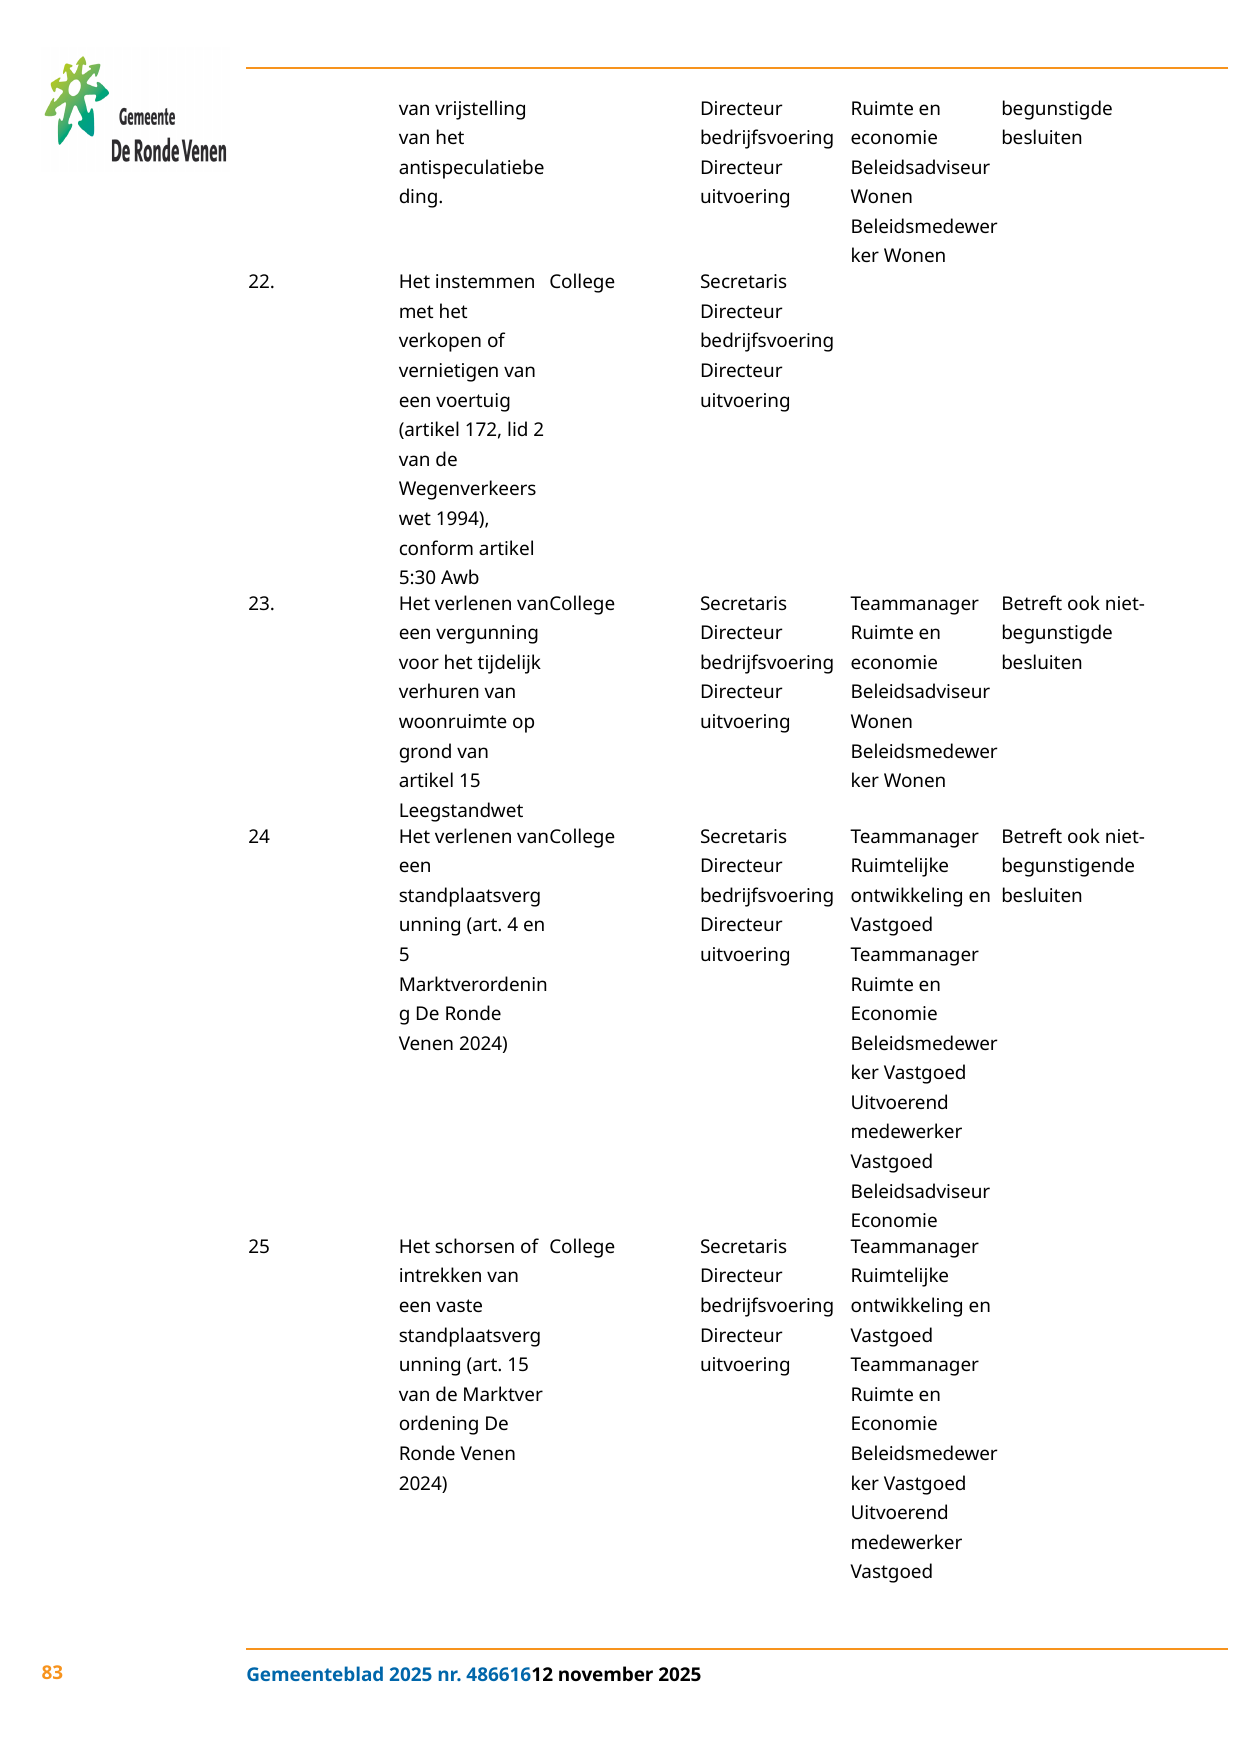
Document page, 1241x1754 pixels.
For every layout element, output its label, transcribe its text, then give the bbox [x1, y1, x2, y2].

table_cell [1001, 1233, 1152, 1584]
table_cell College [549, 823, 700, 1233]
table_cell begunstigde besluiten [1001, 95, 1152, 268]
table_cell Ruimte en economie Beleidsadviseur Wonen Beleidsmedewerker Wonen [850, 95, 1001, 268]
table_cell van vrijstelling van het antispeculatiebeding. [399, 95, 549, 268]
table_cell 24 [248, 823, 398, 1233]
table_cell Betreft ook niet-begunstigende besluiten [1001, 823, 1152, 1233]
table_cell Secretaris Directeur bedrijfsvoering Directeur uitvoering [700, 590, 850, 823]
picture [41, 47, 231, 172]
table_cell Teammanager Ruimtelijke ontwikkeling en Vastgoed Teammanager Ruimte en Economie Beleidsmedewerker Vastgoed Uitvoerend medewerker Vastgoed [850, 1233, 1001, 1584]
table_cell Het verlenen van een vergunning voor het tijdelijk verhuren van woonruimte op grond van artikel 15 Leegstandwet [399, 590, 549, 823]
table_cell College [549, 1233, 700, 1584]
table_cell [1001, 269, 1152, 590]
table_cell College [549, 590, 700, 823]
table_cell Het schorsen of intrekken van een vaste standplaatsvergunning (art. 15 van de Marktver ordening De Ronde Venen 2024) [399, 1233, 549, 1584]
table_cell 22. [248, 269, 398, 590]
table_cell [549, 95, 700, 268]
table_cell College [549, 269, 700, 590]
table_cell Teammanager Ruimtelijke ontwikkeling en Vastgoed Teammanager Ruimte en Economie Beleidsmedewerker Vastgoed Uitvoerend medewerker Vastgoed Beleidsadviseur Economie [850, 823, 1001, 1233]
table_cell [248, 95, 398, 268]
table_cell Het verlenen van een standplaatsvergunning (art. 4 en 5 Marktverordening De Ronde Venen 2024) [399, 823, 549, 1233]
table_cell Het instemmen met het verkopen of vernietigen van een voertuig (artikel 172, lid 2 van de Wegenverkeerswet 1994), conform artikel 5:30 Awb [399, 269, 549, 590]
table_cell 25 [248, 1233, 398, 1584]
table_cell Secretaris Directeur bedrijfsvoering Directeur uitvoering [700, 823, 850, 1233]
table_cell Secretaris Directeur bedrijfsvoering Directeur uitvoering [700, 1233, 850, 1584]
table_cell [850, 269, 1001, 590]
table_cell Betreft ook niet- begunstigde besluiten [1001, 590, 1152, 823]
table_cell Directeur bedrijfsvoering Directeur uitvoering [700, 95, 850, 268]
table_cell Secretaris Directeur bedrijfsvoering Directeur uitvoering [700, 269, 850, 590]
table_cell Teammanager Ruimte en economie Beleidsadviseur Wonen Beleidsmedewerker Wonen [850, 590, 1001, 823]
table_cell 23. [248, 590, 398, 823]
